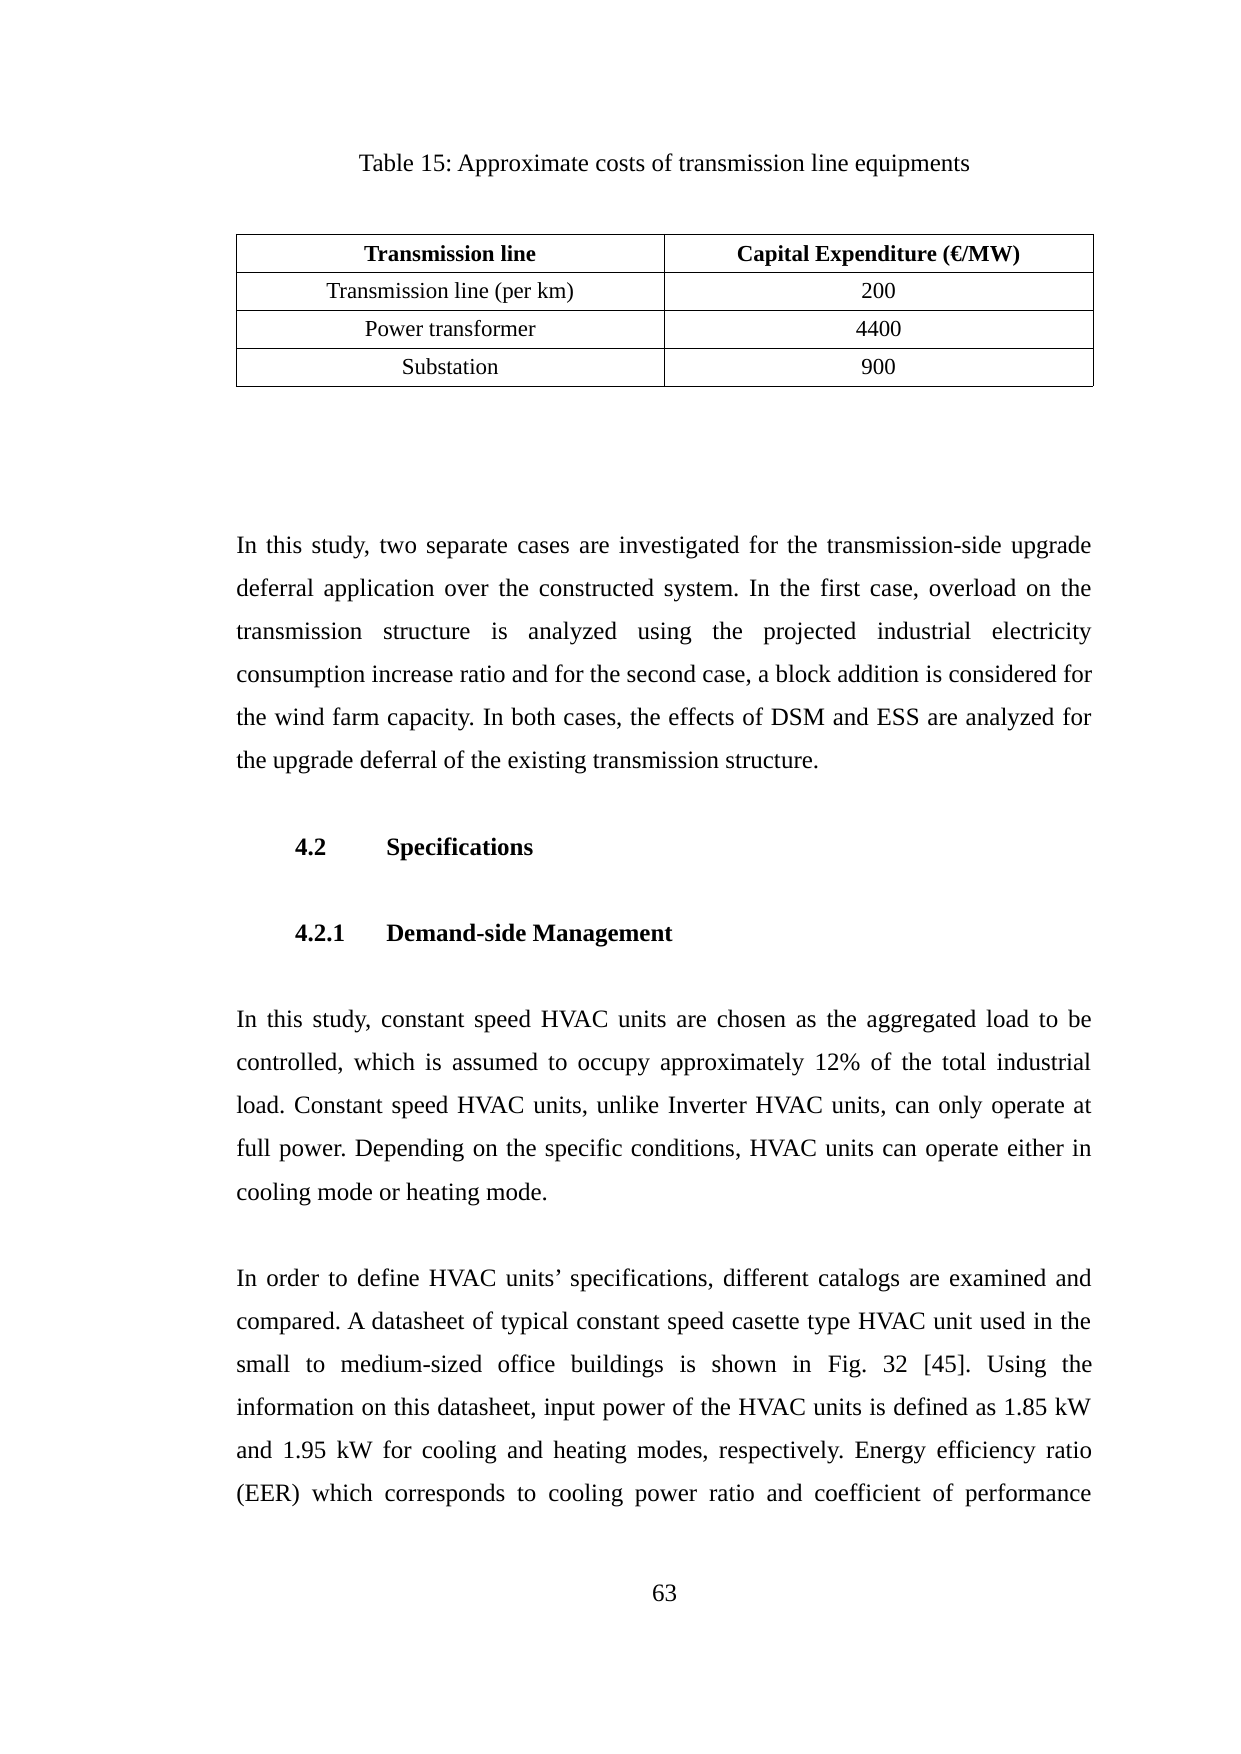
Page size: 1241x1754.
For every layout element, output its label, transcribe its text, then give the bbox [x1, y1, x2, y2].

table_cell 900 [665, 349, 1093, 386]
text Table 15: Approximate costs of transmission line equipments [236, 148, 1093, 176]
list Specifications [295, 832, 1093, 860]
list Demand-side Management [295, 918, 1093, 947]
table_header Transmission line [237, 235, 664, 272]
table_cell Power transformer [237, 311, 664, 348]
text In this study, constant speed HVAC units are chosen as the aggregated load to be controlled, which is assumed to occupy approximately 12% of the total industrial load. Constant speed HVAC units, unlike Inverter HVAC units, can only operate at full power. Depending on the specific conditions, HVAC units can operate either in cooling mode or heating mode. [236, 1004, 1093, 1205]
text In order to define HVAC units’ specifications, different catalogs are examined and compared. A datasheet of typical constant speed casette type HVAC unit used in the small to medium-sized office buildings is shown in Fig. 32 [45]⁠. Using the information on this datasheet, input power of the HVAC units is defined as 1.85 kW and 1.95 kW for cooling and heating modes, respectively. Energy efficiency ratio (EER) which corresponds to cooling power ratio and coefficient of performance [236, 1263, 1093, 1507]
text In this study, two separate cases are investigated for the transmission-side upgrade deferral application over the constructed system. In the first case, overload on the transmission structure is analyzed using the projected industrial electricity consumption increase ratio and for the second case, a block addition is considered for the wind farm capacity. In both cases, the effects of DSM and ESS are analyzed for the upgrade deferral of the existing transmission structure. [236, 530, 1093, 774]
table_header Capital Expenditure (€/MW) [665, 235, 1093, 272]
table_cell Transmission line (per km) [237, 273, 664, 310]
table_cell 200 [665, 273, 1093, 310]
table_cell Substation [237, 349, 664, 386]
table_cell 4400 [665, 311, 1093, 348]
